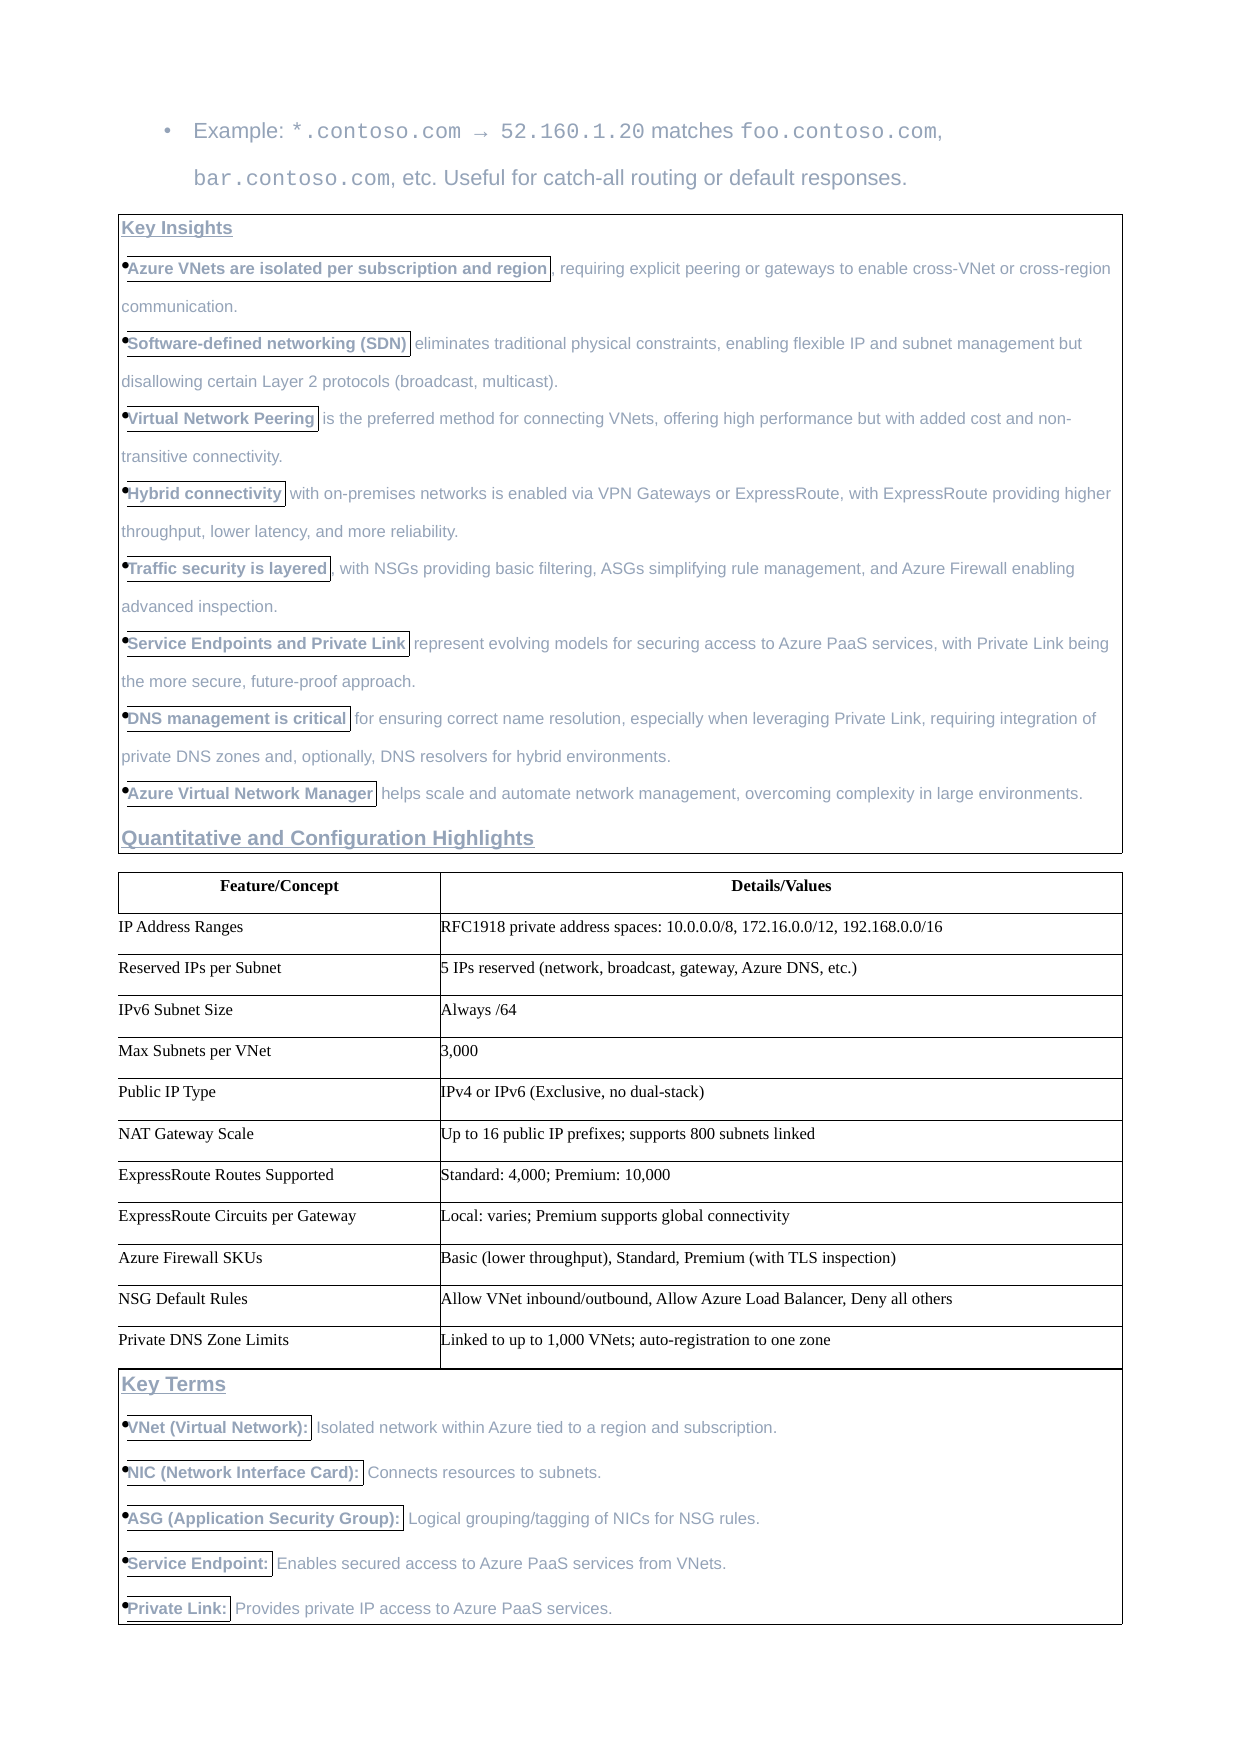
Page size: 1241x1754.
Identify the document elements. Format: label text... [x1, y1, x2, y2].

table_header Feature/Concept [119, 873, 440, 913]
table_header Details/Values [441, 873, 1122, 913]
table_cell Reserved IPs per Subnet [118, 955, 440, 995]
list Hybrid connectivity with on-premises networks is enabled via VPN Gateways or ExpressRoute, with ExpressRoute providing higher throughput, lower latency, and more reliability. [119, 478, 1122, 541]
list Example: *.contoso.com → 52.160.1.20 matches foo.contoso.com, bar.contoso.com, etc. Useful for catch-all routing or default responses. [164, 118, 1122, 192]
subtitle Key Terms [119, 1370, 1122, 1396]
list Virtual Network Peering is the preferred method for connecting VNets, offering high performance but with added cost and non-transitive connectivity. [119, 403, 1122, 466]
table_cell 3,000 [441, 1038, 1122, 1078]
list DNS management is critical for ensuring correct name resolution, especially when leveraging Private Link, requiring integration of private DNS zones and, optionally, DNS resolvers for hybrid environments. [119, 703, 1122, 766]
subtitle Key Insights [119, 215, 1122, 239]
table_cell ExpressRoute Routes Supported [118, 1162, 440, 1202]
table_cell 5 IPs reserved (network, broadcast, gateway, Azure DNS, etc.) [441, 955, 1122, 995]
table_cell IPv6 Subnet Size [118, 996, 440, 1037]
table_cell IP Address Ranges [118, 914, 440, 954]
table_cell RFC1918 private address spaces: 10.0.0.0/8, 172.16.0.0/12, 192.168.0.0/16 [441, 914, 1122, 954]
list Azure Virtual Network Manager helps scale and automate network management, overcoming complexity in large environments. [119, 778, 1122, 806]
table_cell Standard: 4,000; Premium: 10,000 [441, 1162, 1122, 1202]
subtitle Quantitative and Configuration Highlights [119, 823, 1122, 853]
table_cell Azure Firewall SKUs [118, 1245, 440, 1285]
list Software-defined networking (SDN) eliminates traditional physical constraints, enabling flexible IP and subnet management but disallowing certain Layer 2 protocols (broadcast, multicast). [119, 328, 1122, 391]
list Traffic security is layered, with NSGs providing basic filtering, ASGs simplifying rule management, and Azure Firewall enabling advanced inspection. [119, 553, 1122, 616]
table_cell Always /64 [441, 996, 1122, 1037]
table_cell Allow VNet inbound/outbound, Allow Azure Load Balancer, Deny all others [441, 1286, 1122, 1326]
table_cell ExpressRoute Circuits per Gateway [118, 1203, 440, 1243]
table_cell NAT Gateway Scale [118, 1121, 440, 1161]
table_cell Public IP Type [118, 1079, 440, 1119]
table_cell Linked to up to 1,000 VNets; auto-registration to one zone [441, 1327, 1122, 1368]
list Service Endpoints and Private Link represent evolving models for securing access to Azure PaaS services, with Private Link being the more secure, future-proof approach. [119, 628, 1122, 691]
table_cell IPv4 or IPv6 (Exclusive, no dual-stack) [441, 1079, 1122, 1119]
list VNet (Virtual Network): Isolated network within Azure tied to a region and subscription. [119, 1412, 1122, 1440]
list NIC (Network Interface Card): Connects resources to subnets. [119, 1457, 1122, 1485]
list ASG (Application Security Group): Logical grouping/tagging of NICs for NSG rules. [119, 1502, 1122, 1531]
table_cell Up to 16 public IP prefixes; supports 800 subnets linked [441, 1121, 1122, 1161]
table_cell Local: varies; Premium supports global connectivity [441, 1203, 1122, 1243]
list Service Endpoint: Enables secured access to Azure PaaS services from VNets. [119, 1548, 1122, 1576]
table_cell Max Subnets per VNet [118, 1038, 440, 1078]
list Private Link: Provides private IP access to Azure PaaS services. [119, 1593, 1122, 1624]
table_cell Private DNS Zone Limits [118, 1327, 440, 1368]
table_cell Basic (lower throughput), Standard, Premium (with TLS inspection) [441, 1245, 1122, 1285]
list Azure VNets are isolated per subscription and region, requiring explicit peering or gateways to enable cross-VNet or cross-region communication. [119, 253, 1122, 316]
table_cell NSG Default Rules [118, 1286, 440, 1326]
